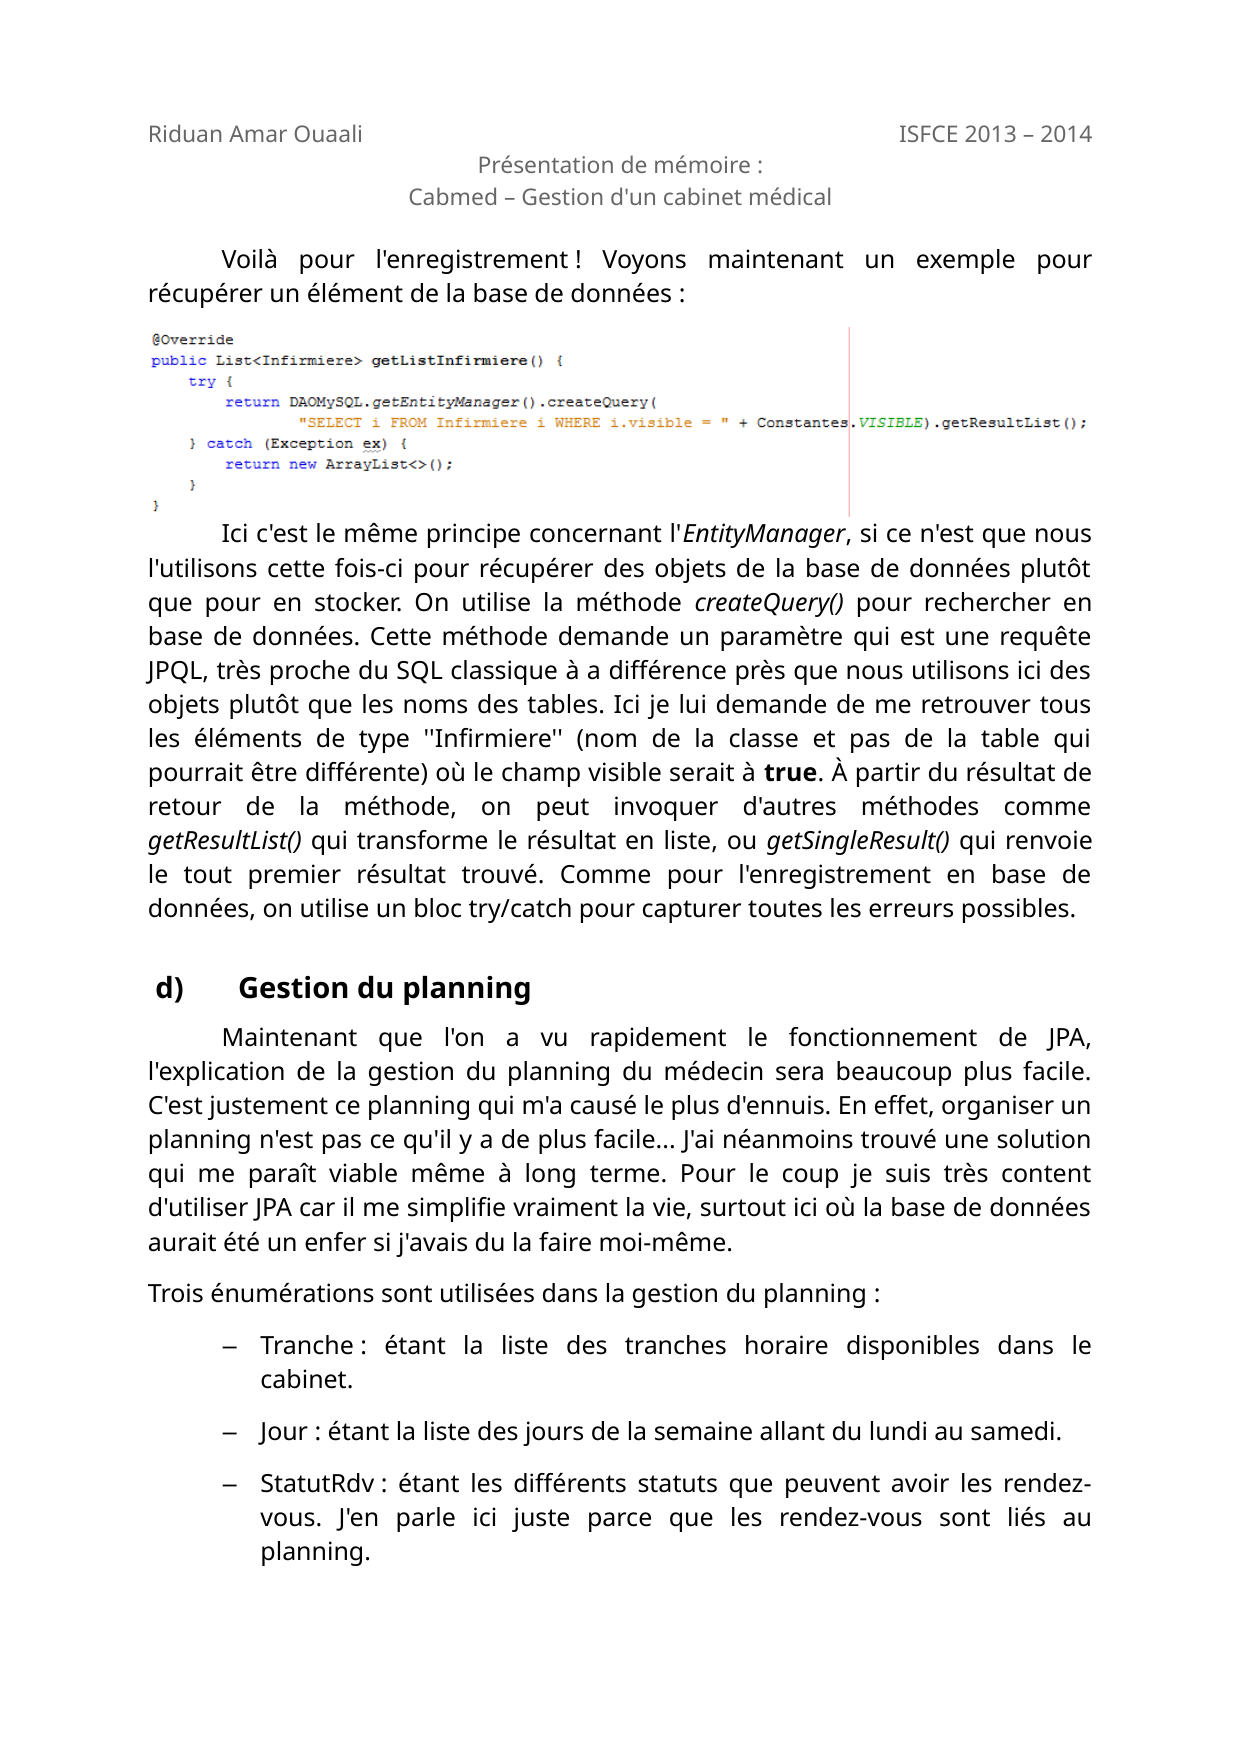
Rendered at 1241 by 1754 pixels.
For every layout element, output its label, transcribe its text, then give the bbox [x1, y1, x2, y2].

text Voilà pour l'enregistrement ! Voyons maintenant un exemple pour récupérer un élément de la base de données : [148, 241, 1093, 309]
list Tranche : étant la liste des tranches horaire disponibles dans le cabinet. [223, 1328, 1093, 1396]
list StatutRdv : étant les différents statuts que peuvent avoir les rendez-vous. J'en parle ici juste parce que les rendez-vous sont liés au planning. [223, 1465, 1093, 1567]
text Ici c'est le même principe concernant l'EntityManager, si ce n'est que nous l'utilisons cette fois-ci pour récupérer des objets de la base de données plutôt que pour en stocker. On utilise la méthode createQuery() pour rechercher en base de données. Cette méthode demande un paramètre qui est une requête JPQL, très proche du SQL classique à a différence près que nous utilisons ici des objets plutôt que les noms des tables. Ici je lui demande de me retrouver tous les éléments de type ''Infirmiere'' (nom de la classe et pas de la table qui pourrait être différente) où le champ visible serait à true. À partir du résultat de retour de la méthode, on peut invoquer d'autres méthodes comme getResultList() qui transforme le résultat en liste, ou getSingleResult() qui renvoie le tout premier résultat trouvé. Comme pour l'enregistrement en base de données, on utilise un bloc try/catch pour capturer toutes les erreurs possibles. [148, 517, 1093, 925]
text Trois énumérations sont utilisées dans la gestion du planning : [148, 1276, 1093, 1310]
subtitle Gestion du planning [148, 968, 1093, 1007]
picture [147, 327, 1093, 517]
text Maintenant que l'on a vu rapidement le fonctionnement de JPA, l'explication de la gestion du planning du médecin sera beaucoup plus facile. C'est justement ce planning qui m'a causé le plus d'ennuis. En effet, organiser un planning n'est pas ce qu'il y a de plus facile... J'ai néanmoins trouvé une solution qui me paraît viable même à long terme. Pour le coup je suis très content d'utiliser JPA car il me simplifie vraiment la vie, surtout ici où la base de données aurait été un enfer si j'avais du la faire moi-même. [148, 1020, 1093, 1258]
list Jour : étant la liste des jours de la semaine allant du lundi au samedi. [223, 1413, 1093, 1448]
